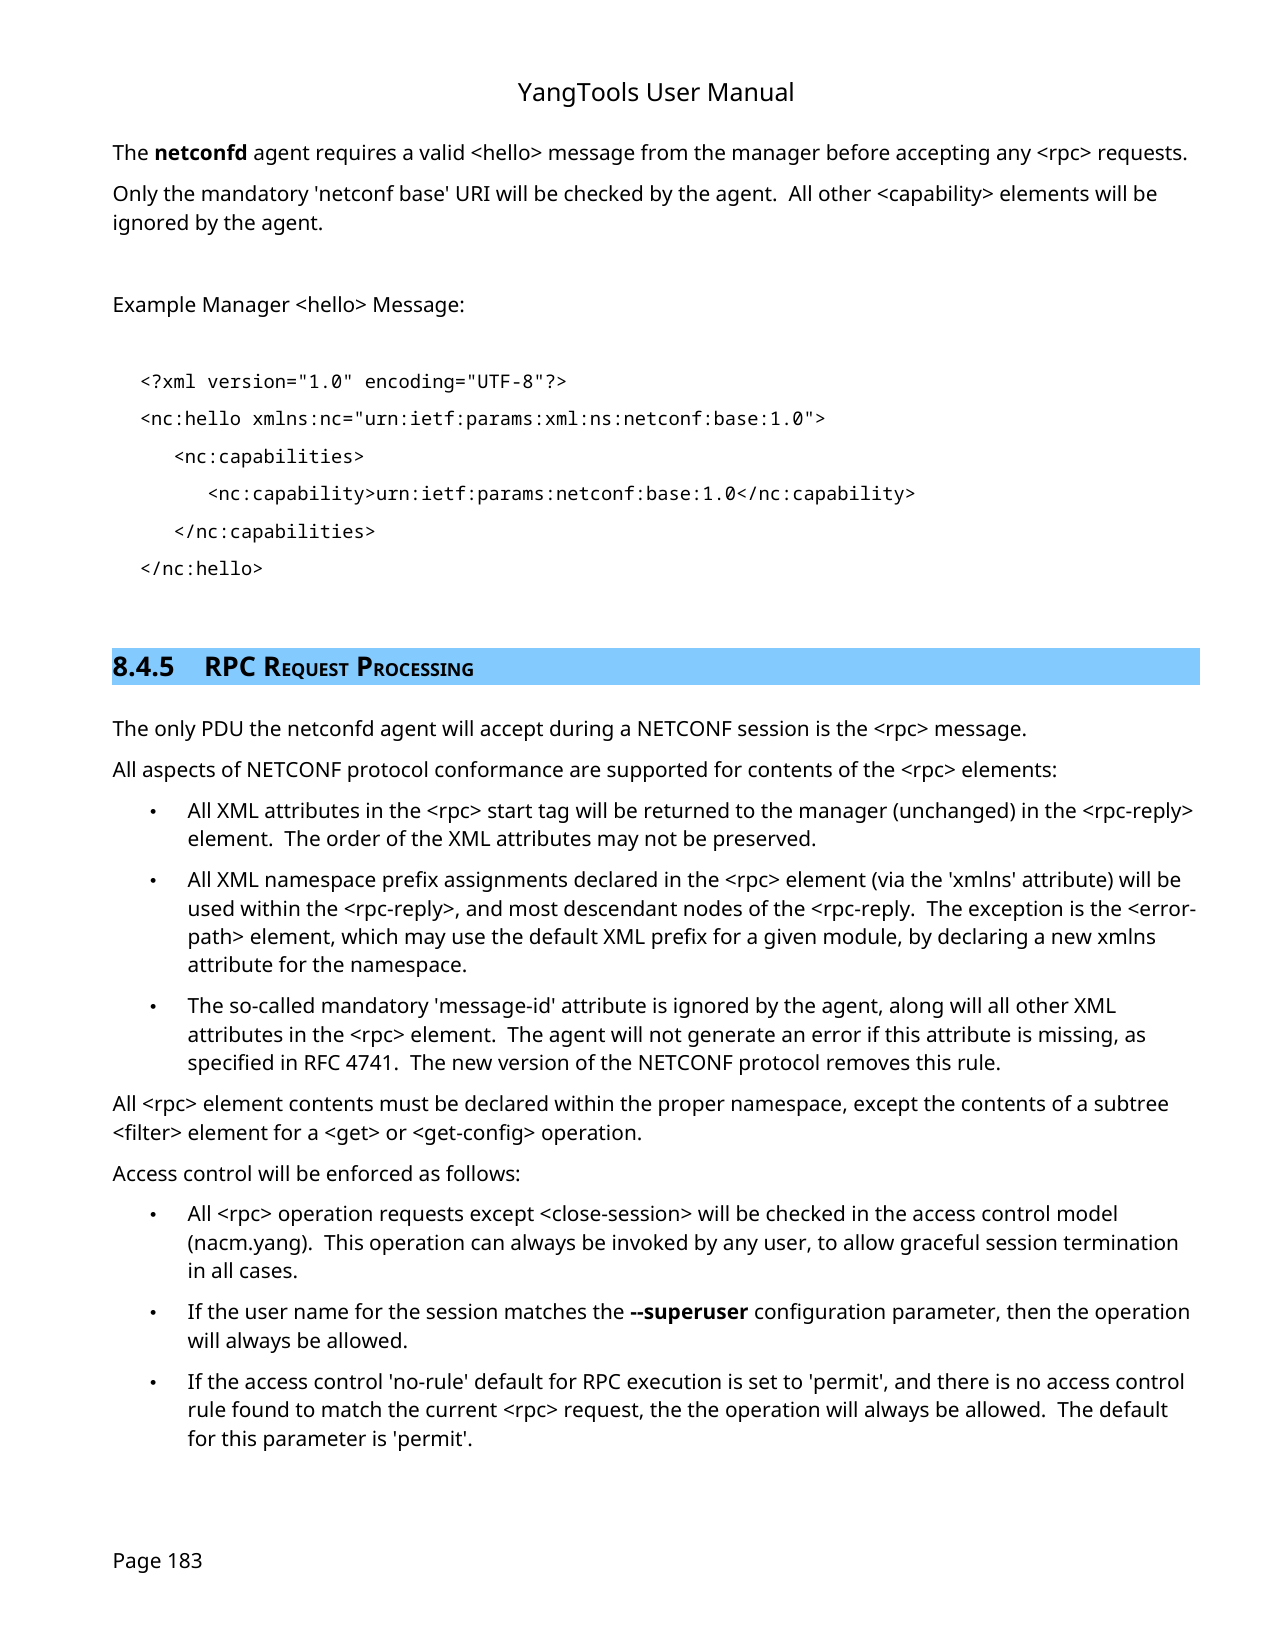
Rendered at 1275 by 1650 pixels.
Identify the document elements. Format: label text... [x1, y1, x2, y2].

text <nc:capabilities> [139, 443, 1200, 469]
text <?xml version="1.0" encoding="UTF-8"?> [139, 368, 1200, 394]
list All <rpc> operation requests except <close-session> will be checked in the access control model (nacm.yang). This operation can always be invoked by any user, to allow graceful session termination in all cases. [150, 1199, 1200, 1285]
text </nc:capabilities> [139, 518, 1200, 544]
list All XML namespace prefix assignments declared in the <rpc> element (via the 'xmlns' attribute) will be used within the <rpc-reply>, and most descendant nodes of the <rpc-reply. The exception is the <error-path> element, which may use the default XML prefix for a given module, by declaring a new xmlns attribute for the namespace. [150, 865, 1200, 979]
text Access control will be enforced as follows: [112, 1159, 1200, 1187]
list The so-called mandatory 'message-id' attribute is ignored by the agent, along will all other XML attributes in the <rpc> element. The agent will not generate an error if this attribute is missing, as specified in RFC 4741. The new version of the NETCONF protocol removes this rule. [150, 991, 1200, 1077]
text </nc:hello> [139, 556, 1200, 581]
list If the user name for the session matches the --superuser configuration parameter, then the operation will always be allowed. [150, 1297, 1200, 1354]
text Example Manager <hello> Message: [112, 290, 1200, 318]
subtitle RPC Request Processing [112, 648, 1200, 685]
text The only PDU the netconfd agent will accept during a NETCONF session is the <rpc> message. [112, 714, 1200, 742]
text <nc:capability>urn:ietf:params:netconf:base:1.0</nc:capability> [139, 481, 1200, 506]
list If the access control 'no-rule' default for RPC execution is set to 'permit', and there is no access control rule found to match the current <rpc> request, the the operation will always be allowed. The default for this parameter is 'permit'. [150, 1367, 1200, 1452]
text <nc:hello xmlns:nc="urn:ietf:params:xml:ns:netconf:base:1.0"> [139, 406, 1200, 431]
text Only the mandatory 'netconf base' URI will be checked by the agent. All other <capability> elements will be ignored by the agent. [112, 179, 1200, 236]
text All aspects of NETCONF protocol conformance are supported for contents of the <rpc> elements: [112, 755, 1200, 783]
text All <rpc> element contents must be declared within the proper namespace, except the contents of a subtree <filter> element for a <get> or <get-config> operation. [112, 1089, 1200, 1146]
list All XML attributes in the <rpc> start tag will be returned to the manager (unchanged) in the <rpc-reply> element. The order of the XML attributes may not be preserved. [150, 796, 1200, 853]
text The netconfd agent requires a valid <hello> message from the manager before accepting any <rpc> requests. [112, 138, 1200, 167]
